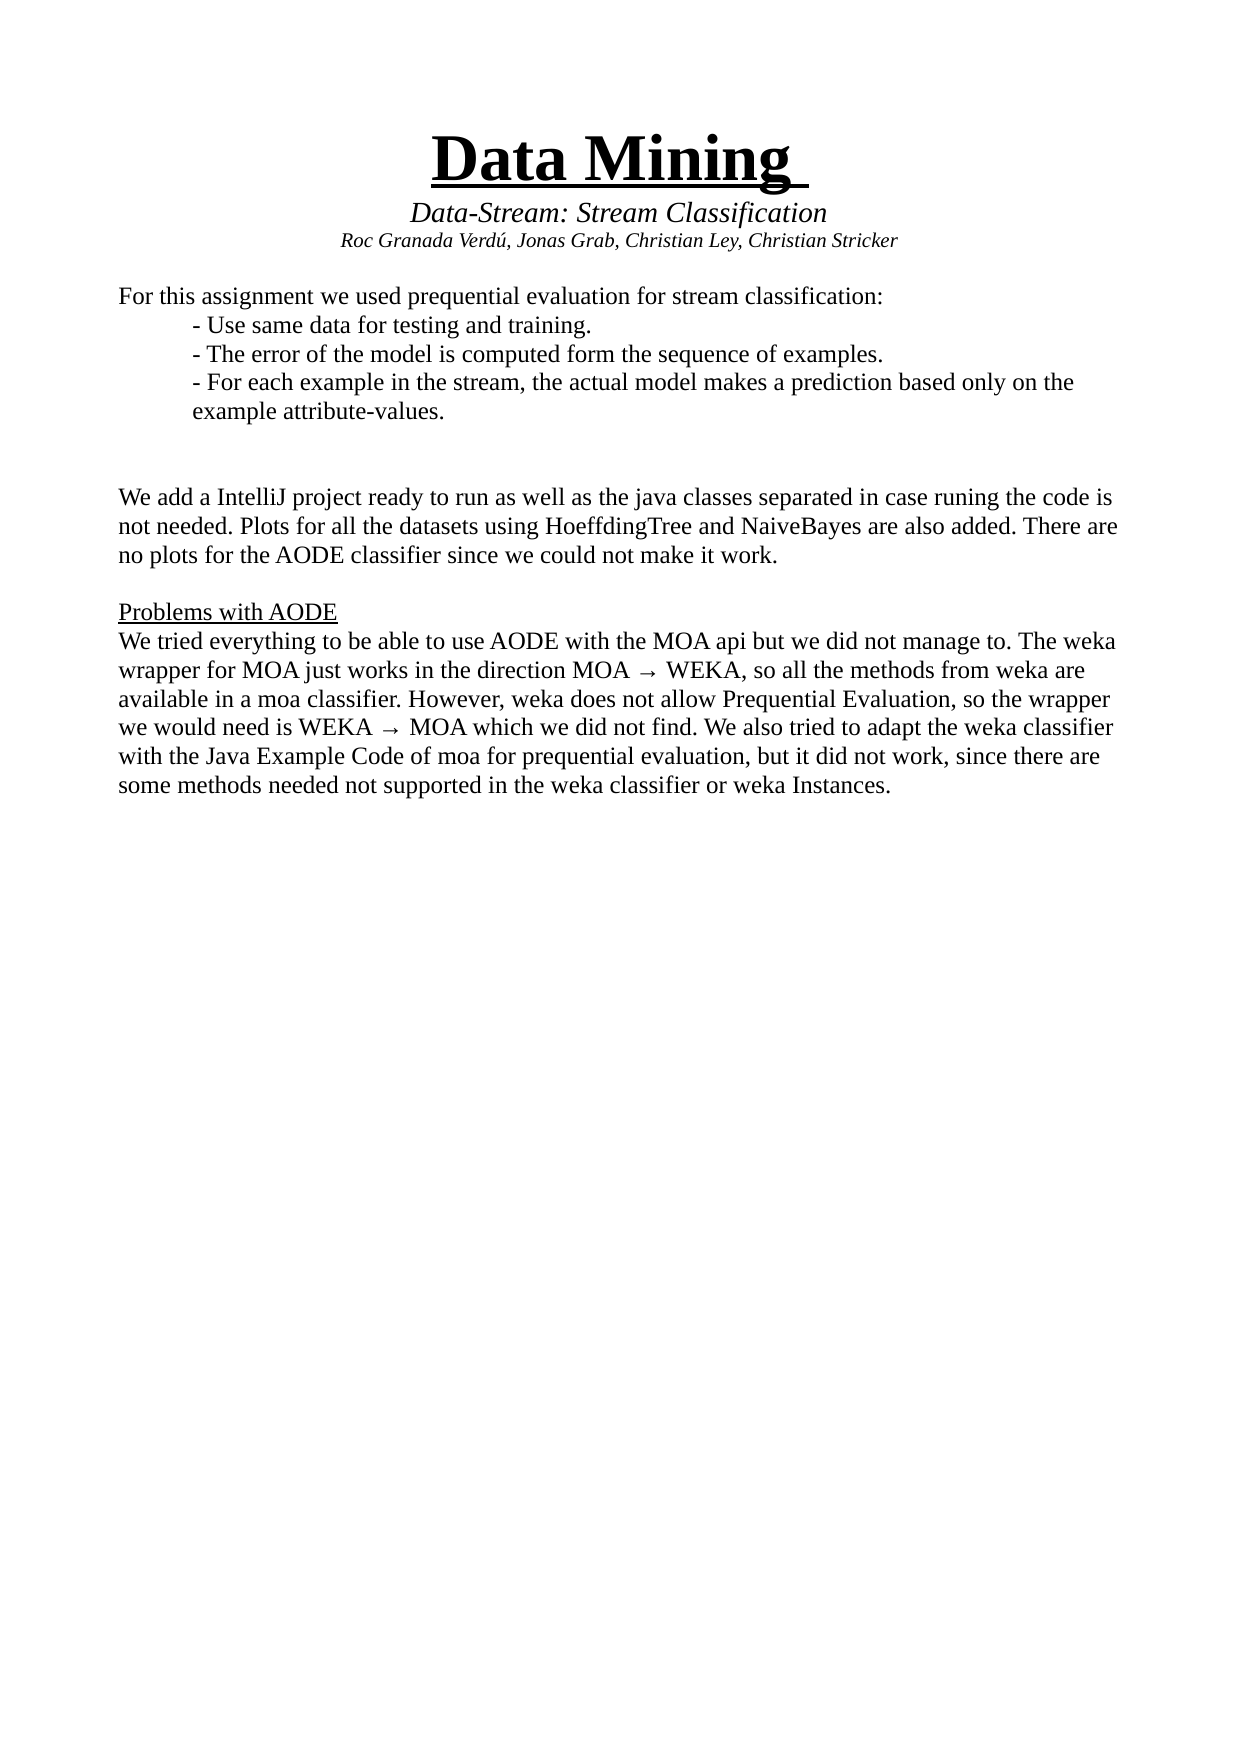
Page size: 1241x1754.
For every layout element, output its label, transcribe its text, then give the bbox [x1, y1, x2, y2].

text For this assignment we used prequential evaluation for stream classification: [118, 281, 1122, 310]
text Data-Stream: Stream Classification [118, 195, 1122, 228]
text - Use same data for testing and training. [118, 310, 1122, 339]
text - The error of the model is computed form the sequence of examples. [118, 339, 1122, 367]
text We tried everything to be able to use AODE with the MOA api but we did not manage to. The weka wrapper for MOA just works in the direction MOA → WEKA, so all the methods from weka are available in a moa classifier. However, weka does not allow Prequential Evaluation, so the wrapper we would need is WEKA → MOA which we did not find. We also tried to adapt the weka classifier with the Java Example Code of moa for prequential evaluation, but it did not work, since there are some methods needed not supported in the weka classifier or weka Instances. [118, 626, 1122, 799]
text Data Mining [118, 118, 1122, 195]
text We add a IntelliJ project ready to run as well as the java classes separated in case runing the code is not needed. Plots for all the datasets using HoeffdingTree and NaiveBayes are also added. There are no plots for the AODE classifier since we could not make it work. [118, 482, 1122, 569]
text Roc Granada Verdú, Jonas Grab, Christian Ley, Christian Stricker [118, 228, 1122, 252]
text - For each example in the stream, the actual model makes a prediction based only on the example attribute-values. [118, 367, 1122, 425]
text Problems with AODE [118, 597, 1122, 626]
